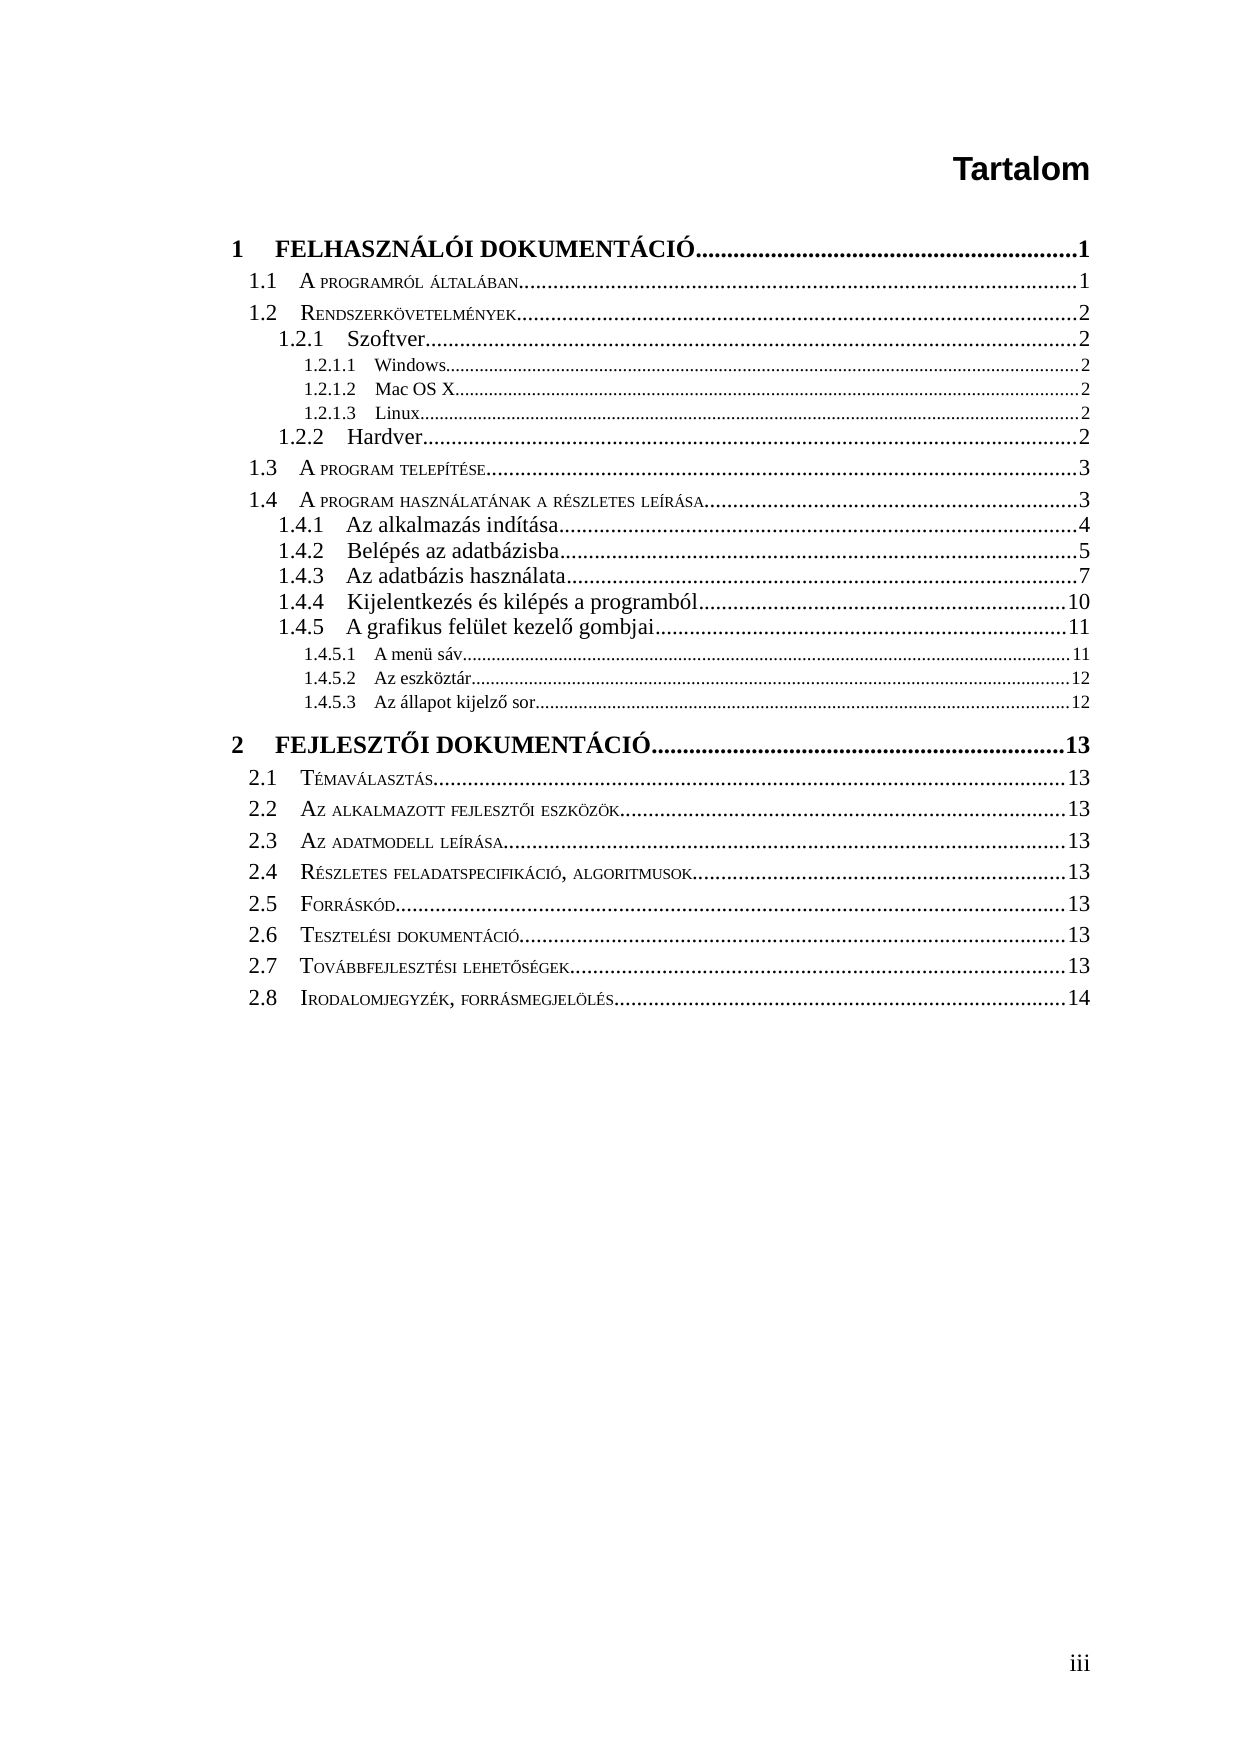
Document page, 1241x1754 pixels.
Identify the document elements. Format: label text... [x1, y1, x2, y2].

text 2.1 Témaválasztás 13 [243, 764, 1090, 790]
text 1.1 A programról általában 1 [243, 268, 1090, 294]
text 2.2 Az alkalmazott fejlesztői eszközök 13 [243, 796, 1090, 822]
text 1.4.5 A grafikus felület kezelő gombjai 11 [272, 614, 1090, 640]
text 1.2.1.2 Mac OS X 2 [299, 379, 1090, 399]
text 1.2 Rendszerkövetelmények 2 [243, 300, 1090, 325]
text 2 Fejlesztői dokumentáció 13 [225, 731, 1090, 759]
text 2.8 Irodalomjegyzék, forrásmegjelölés 14 [243, 985, 1090, 1010]
text 2.5 Forráskód 13 [243, 890, 1090, 916]
text 1.4 A program használatának a részletes leírása 3 [243, 487, 1090, 512]
text 1.2.1.3 Linux 2 [299, 403, 1090, 424]
text 1.4.4 Kijelentkezés és kilépés a programból 10 [272, 589, 1090, 614]
text 1.2.2 Hardver 2 [272, 424, 1090, 449]
text 1.4.2 Belépés az adatbázisba 5 [272, 538, 1090, 563]
text 1.3 A program telepítése 3 [243, 455, 1090, 481]
text 1.2.1 Szoftver 2 [272, 325, 1090, 351]
text 2.6 Tesztelési dokumentáció 13 [243, 922, 1090, 947]
text 2.3 Az adatmodell leírása 13 [243, 827, 1090, 853]
text 1.4.1 Az alkalmazás indítása 4 [272, 512, 1090, 538]
text 1 Felhasználói dokumentáció 1 [225, 235, 1090, 262]
text 1.2.1.1 Windows 2 [299, 354, 1090, 375]
text 2.4 Részletes feladatspecifikáció, algoritmusok 13 [243, 859, 1090, 884]
text 1.4.3 Az adatbázis használata 7 [272, 563, 1090, 589]
text 1.4.5.3 Az állapot kijelző sor 12 [299, 692, 1090, 713]
text 1.4.5.1 A menü sáv 11 [299, 643, 1090, 664]
text 2.7 Továbbfejlesztési lehetőségek 13 [243, 953, 1090, 979]
text 1.4.5.2 Az eszköztár 12 [299, 668, 1090, 688]
